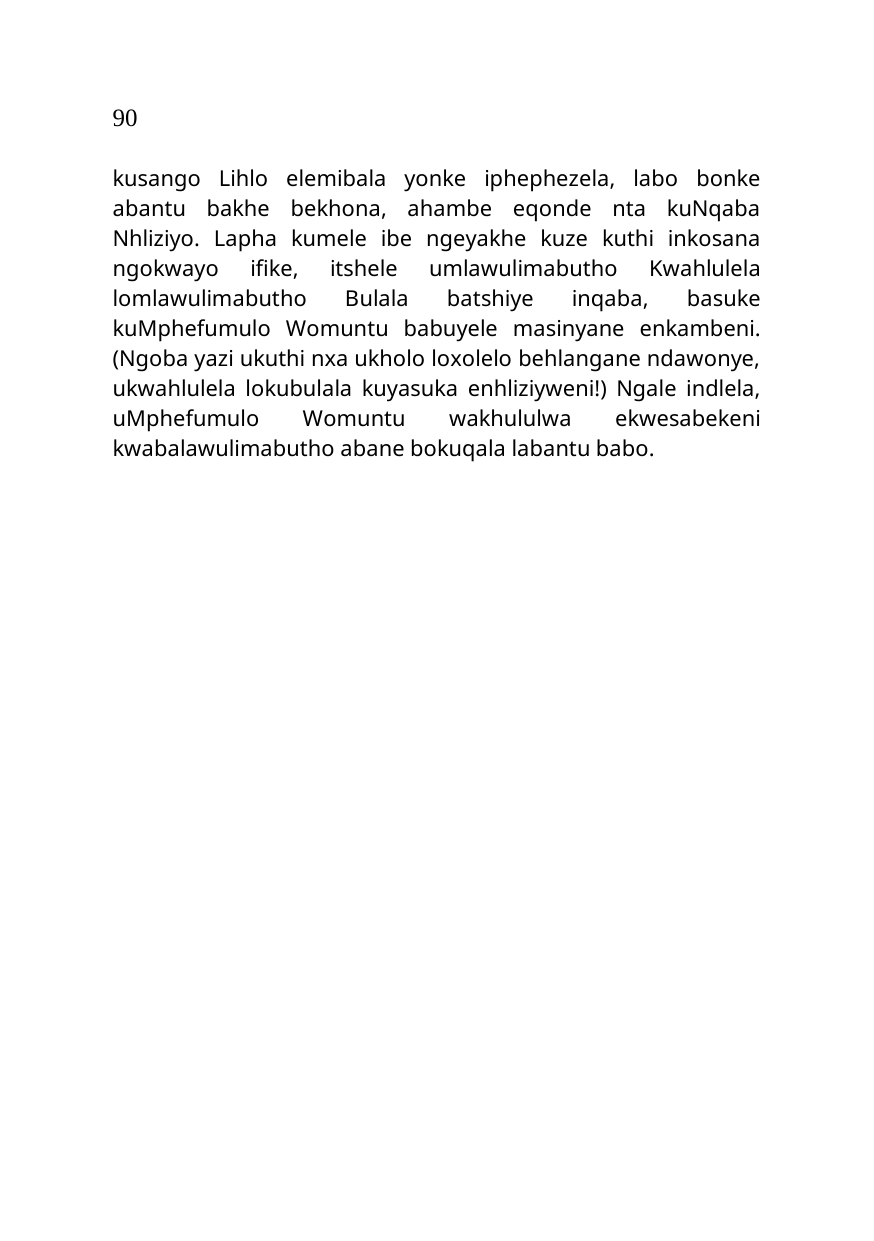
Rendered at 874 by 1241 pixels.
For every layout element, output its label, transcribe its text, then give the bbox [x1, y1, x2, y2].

text kusango Lihlo elemibala yonke iphephezela, labo bonke abantu bakhe bekhona, ahambe eqonde nta kuNqaba Nhliziyo. Lapha kumele ibe ngeyakhe kuze kuthi inkosana ngokwayo ifike, itshele umlawulimabutho Kwahlulela lomlawulimabutho Bulala batshiye inqaba, basuke kuMphefumulo Womuntu babuyele masinyane enkambeni. (Ngoba yazi ukuthi nxa ukholo loxolelo behlangane ndawonye, ukwahlulela lokubulala kuyasuka enhliziyweni!) Ngale indlela, uMphefumulo Womuntu wakhululwa ekwesabekeni kwabalawulimabutho abane bokuqala labantu babo. [112, 163, 761, 463]
